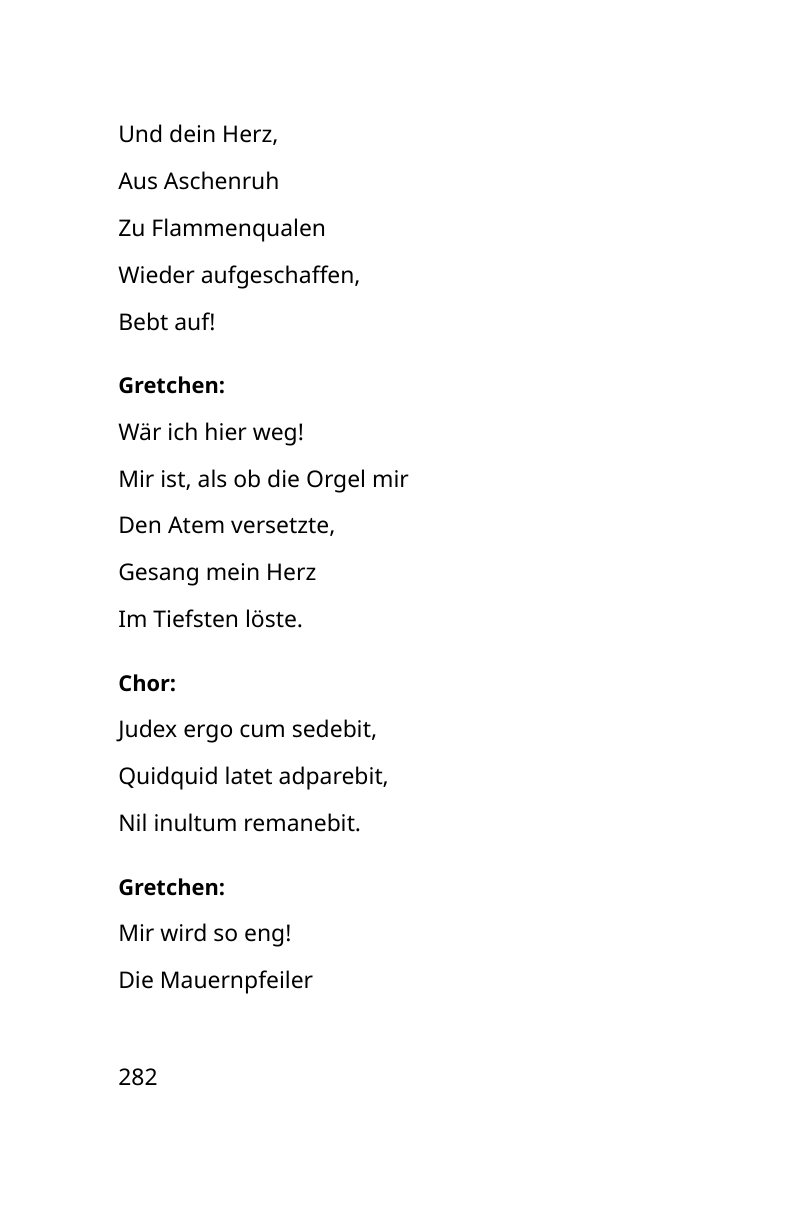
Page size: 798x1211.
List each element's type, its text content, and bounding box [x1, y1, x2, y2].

text Chor: Judex ergo cum sedebit, Quidquid latet adparebit, Nil inultum remanebit. [118, 668, 679, 838]
text Und dein Herz, Aus Aschenruh Zu Flammenqualen Wieder aufgeschaffen, Bebt auf! [118, 118, 679, 337]
text Gretchen: Wär ich hier weg! Mir ist, als ob die Orgel mir Den Atem versetzte, Gesang mein Herz Im Tiefsten löste. [118, 370, 679, 634]
text Gretchen: Mir wird so eng! Die Mauernpfeiler [118, 871, 679, 995]
